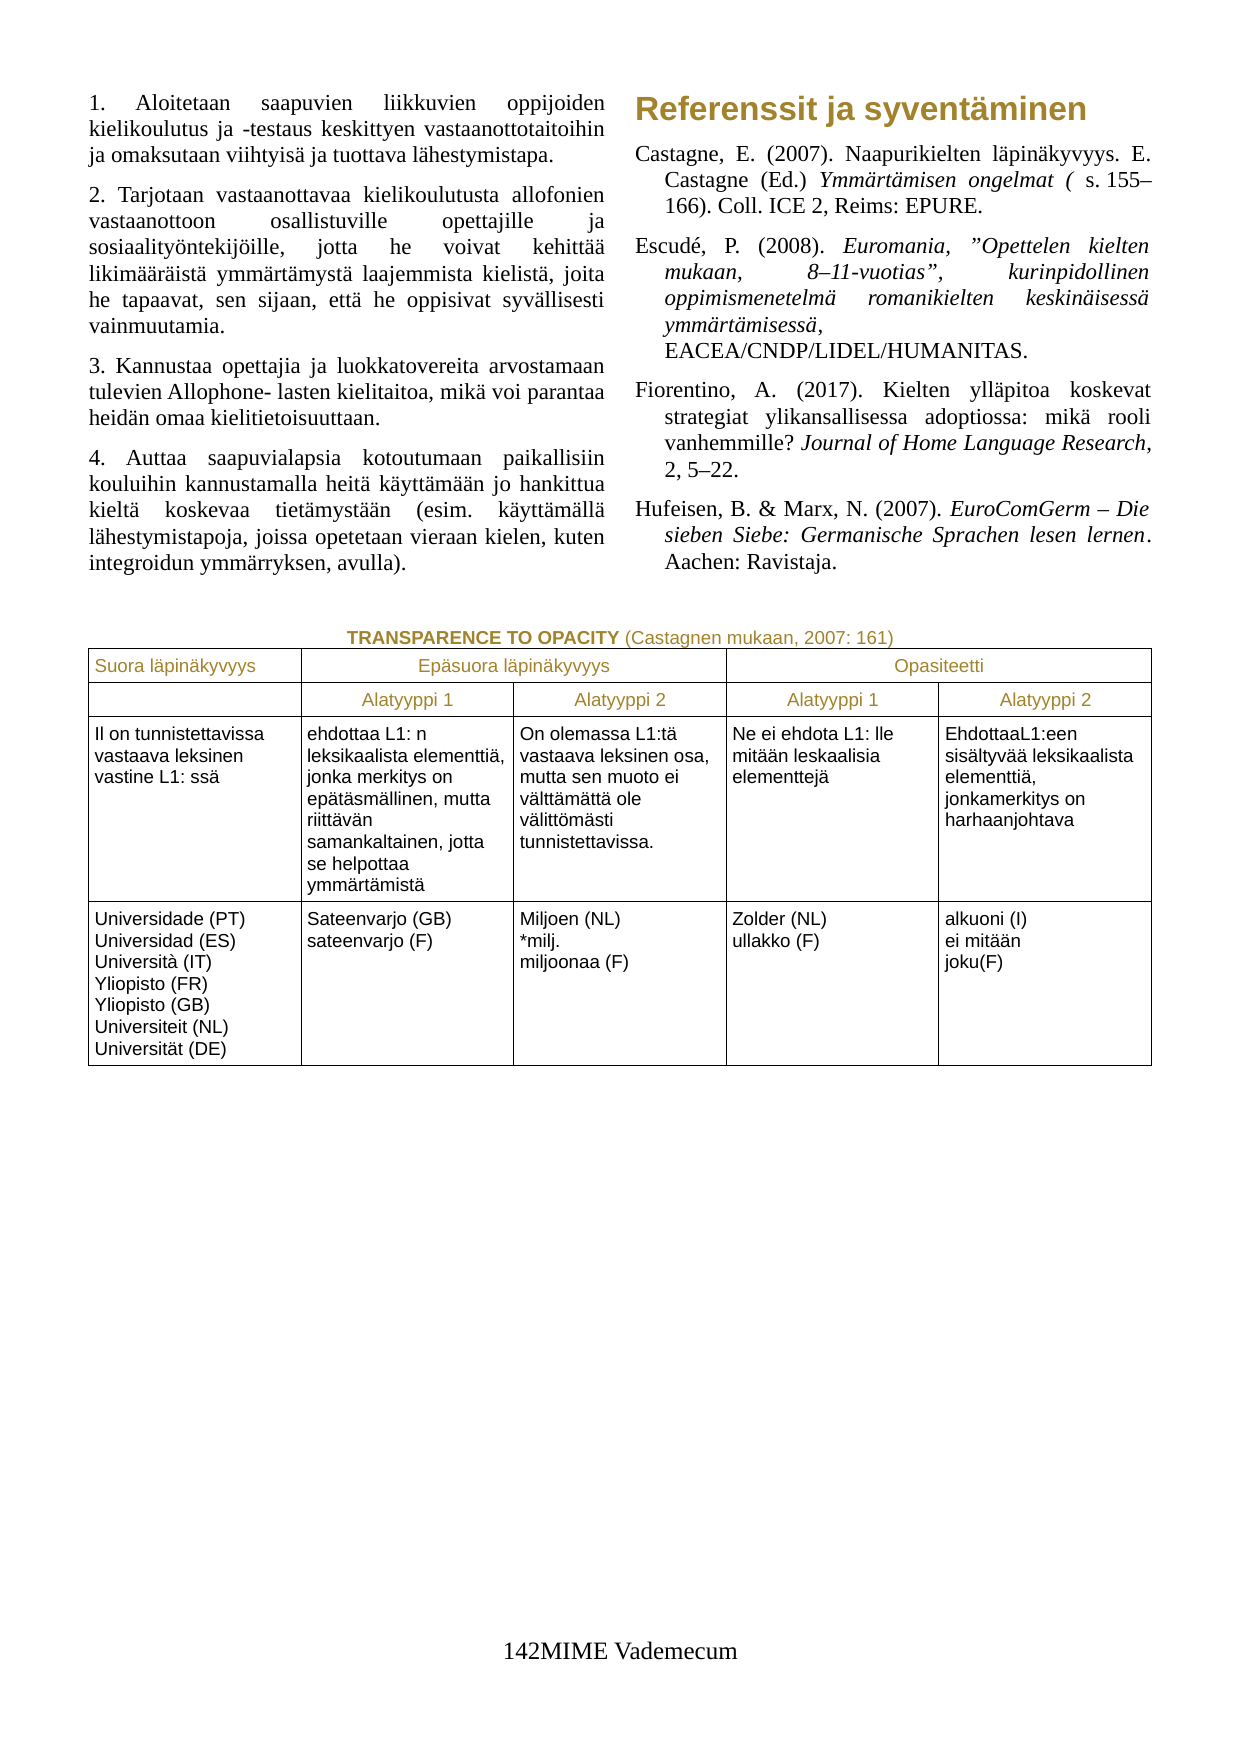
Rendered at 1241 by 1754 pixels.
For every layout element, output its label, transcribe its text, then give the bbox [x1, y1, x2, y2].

table_cell Alatyyppi 1 [302, 683, 513, 716]
table_cell Il on tunnistettavissa vastaava leksinen vastine L1: ssä [89, 717, 301, 901]
text Castagne, E. (2007). Naapurikielten läpinäkyvyys. E. Castagne (Ed.) Ymmärtämisen ongelmat ( s. 155–166). Coll. ICE 2, Reims: EPURE. [635, 140, 1152, 219]
table_cell [89, 683, 301, 716]
table_cell alkuoni (I) ei mitään joku(F) [939, 902, 1151, 1064]
table_cell Sateenvarjo (GB) sateenvarjo (F) [302, 902, 513, 1064]
table_cell Alatyyppi 2 [514, 683, 726, 716]
text Escudé, P. (2008). Euromania, ”Opettelen kielten mukaan, 8–11-vuotias”, kurinpidollinen oppimismenetelmä romanikielten keskinäisessä ymmärtämisessä, EACEA/CNDP/LIDEL/HUMANITAS. [635, 232, 1152, 363]
text 2. Tarjotaan vastaanottavaa kielikoulutusta allofonien vastaanottoon osallistuville opettajille ja sosiaalityöntekijöille, jotta he voivat kehittää likimääräistä ymmärtämystä laajemmista kielistä, joita he tapaavat, sen sijaan, että he oppisivat syvällisesti vainmuutamia. [88, 181, 605, 339]
table_cell ehdottaa L1: n leksikaalista elementtiä, jonka merkitys on epätäsmällinen, mutta riittävän samankaltainen, jotta se helpottaa ymmärtämistä [302, 717, 513, 901]
table_cell On olemassa L1:tä vastaava leksinen osa, mutta sen muoto ei välttämättä ole välittömästi tunnistettavissa. [514, 717, 726, 901]
subtitle Referenssit ja syventäminen [635, 88, 1152, 127]
table_header Opasiteetti [727, 649, 1151, 682]
table_cell Ne ei ehdota L1: lle mitään leskaalisia elementtejä [727, 717, 938, 901]
text 3. Kannustaa opettajia ja luokkatovereita arvostamaan tulevien Allophone- lasten kielitaitoa, mikä voi parantaa heidän omaa kielitietoisuuttaan. [88, 352, 605, 431]
table_cell Miljoen (NL) *milj. miljoonaa (F) [514, 902, 726, 1064]
table_cell EhdottaaL1:een sisältyvää leksikaalista elementtiä, jonkamerkitys on harhaanjohtava [939, 717, 1151, 901]
table_header Suora läpinäkyvyys [89, 649, 301, 682]
text Fiorentino, A. (2017). Kielten ylläpitoa koskevat strategiat ylikansallisessa adoptiossa: mikä rooli vanhemmille? Journal of Home Language Research, 2, 5–22. [635, 377, 1152, 482]
text 1. Aloitetaan saapuvien liikkuvien oppijoiden kielikoulutus ja -testaus keskittyen vastaanottotaitoihin ja omaksutaan viihtyisä ja tuottava lähestymistapa. [88, 88, 605, 168]
table_cell Alatyyppi 1 [727, 683, 938, 716]
table_cell Universidade (PT) Universidad (ES) Università (IT) Yliopisto (FR) Yliopisto (GB) Universiteit (NL) Universität (DE) [89, 902, 301, 1064]
text 4. Auttaa saapuvialapsia kotoutumaan paikallisiin kouluihin kannustamalla heitä käyttämään jo hankittua kieltä koskevaa tietämystään (esim. käyttämällä lähestymistapoja, joissa opetetaan vieraan kielen, kuten integroidun ymmärryksen, avulla). [88, 444, 605, 576]
text TRANSPARENCE TO OPACITY (Castagnen mukaan, 2007: 161) [88, 626, 1152, 648]
text Hufeisen, B. & Marx, N. (2007). EuroComGerm – Die sieben Siebe: Germanische Sprachen lesen lernen. Aachen: Ravistaja. [635, 495, 1152, 574]
table_cell Alatyyppi 2 [939, 683, 1151, 716]
table_cell Zolder (NL) ullakko (F) [727, 902, 938, 1064]
table_header Epäsuora läpinäkyvyys [302, 649, 726, 682]
